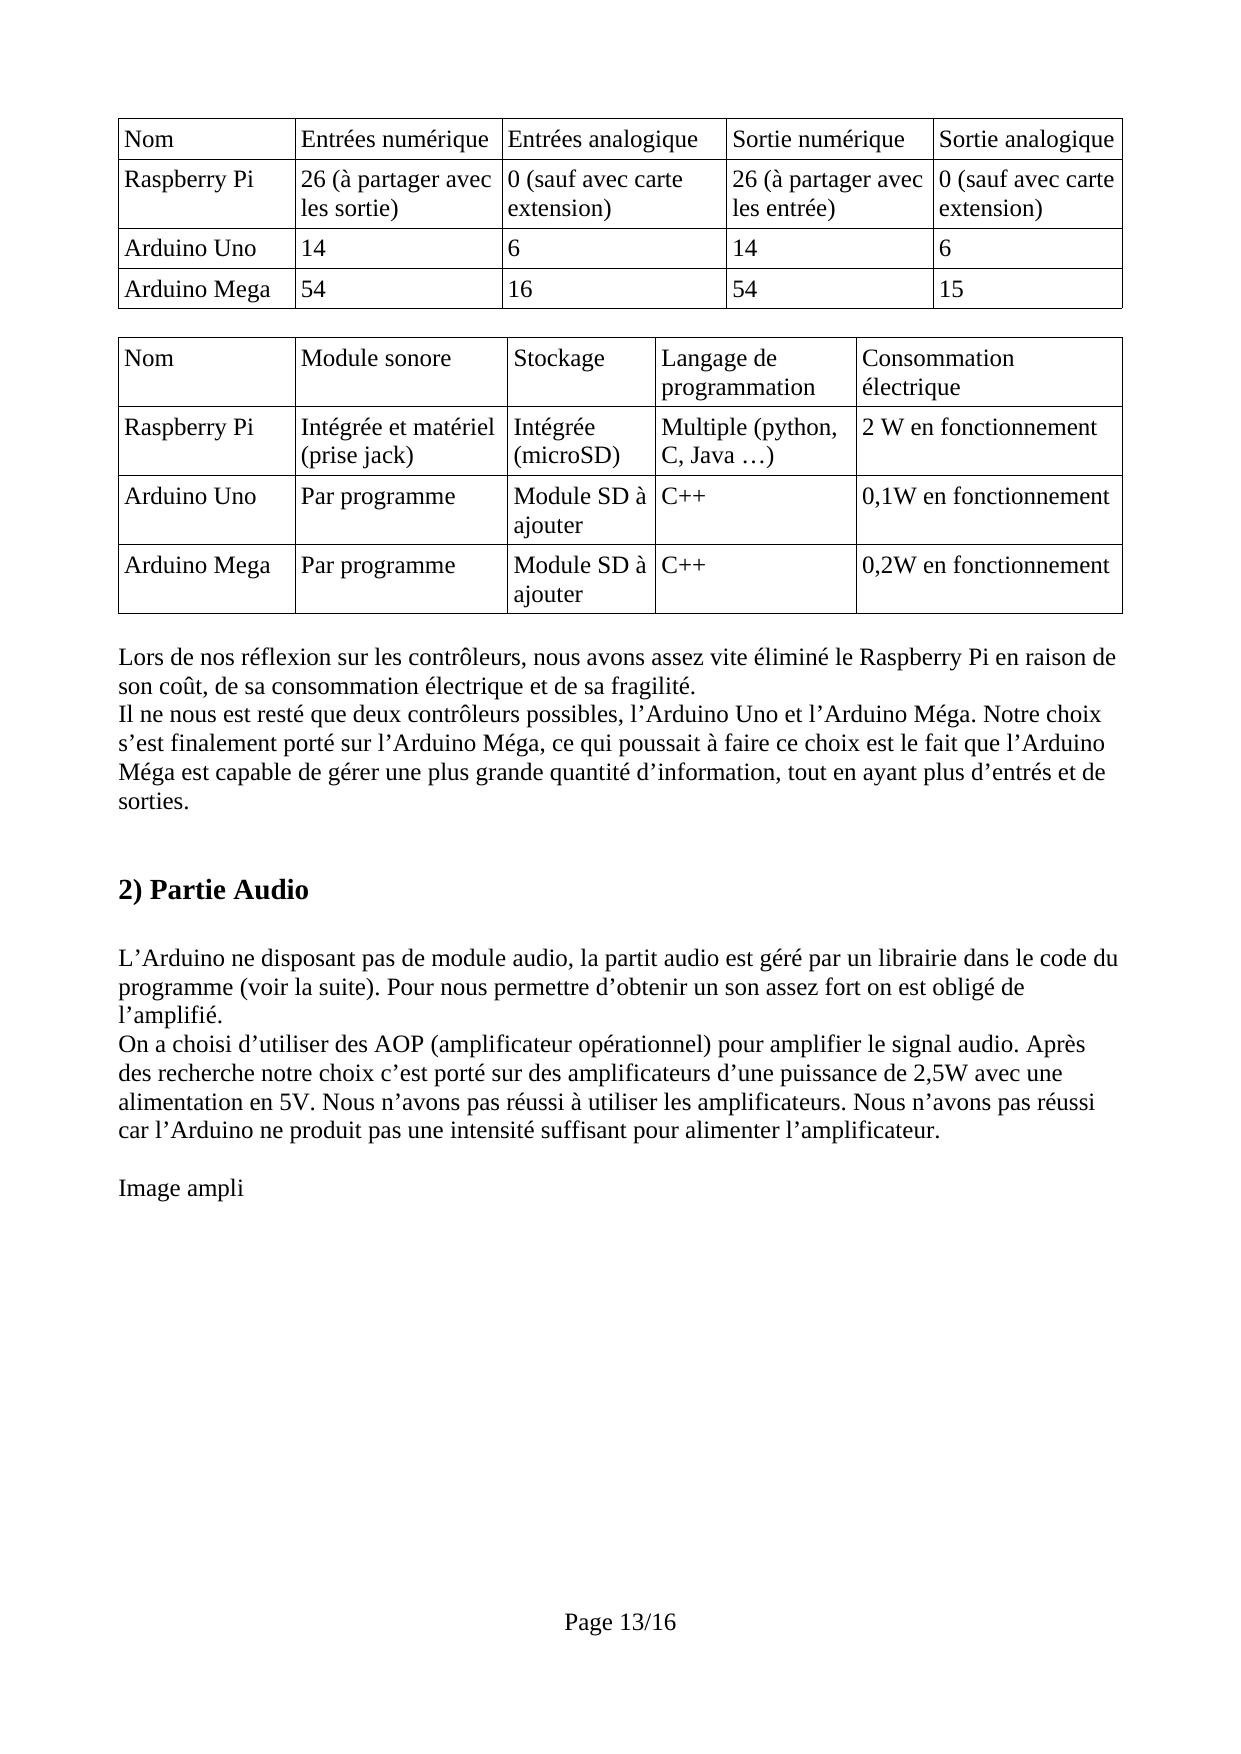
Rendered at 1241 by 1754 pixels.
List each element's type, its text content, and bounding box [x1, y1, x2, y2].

table_cell 0,2W en fonctionnement [857, 545, 1122, 613]
table_cell 0,1W en fonctionnement [857, 476, 1122, 544]
text On a choisi d’utiliser des AOP (amplificateur opérationnel) pour amplifier le signal audio. Après des recherche notre choix c’est porté sur des amplificateurs d’une puissance de 2,5W avec une alimentation en 5V. Nous n’avons pas réussi à utiliser les amplificateurs. Nous n’avons pas réussi car l’Arduino ne produit pas une intensité suffisant pour alimenter l’amplificateur. [118, 1029, 1122, 1144]
table_cell 16 [503, 269, 726, 308]
text Lors de nos réflexion sur les contrôleurs, nous avons assez vite éliminé le Raspberry Pi en raison de son coût, de sa consommation électrique et de sa fragilité. [118, 642, 1122, 699]
table_cell Arduino Uno [119, 476, 295, 544]
table_cell 26 (à partager avec les entrée) [727, 160, 933, 227]
table_cell 14 [296, 229, 502, 268]
text Il ne nous est resté que deux contrôleurs possibles, l’Arduino Uno et l’Arduino Méga. Notre choix s’est finalement porté sur l’Arduino Méga, ce qui poussait à faire ce choix est le fait que l’Arduino Méga est capable de gérer une plus grande quantité d’information, tout en ayant plus d’entrés et de sorties. [118, 699, 1122, 814]
table_header Sortie analogique [934, 119, 1122, 158]
table_cell 14 [727, 229, 933, 268]
table_cell Arduino Mega [119, 545, 295, 613]
text L’Arduino ne disposant pas de module audio, la partit audio est géré par un librairie dans le code du programme (voir la suite). Pour nous permettre d’obtenir un son assez fort on est obligé de l’amplifié. [118, 943, 1122, 1029]
table_header Nom [119, 119, 295, 158]
table_cell Arduino Uno [119, 229, 295, 268]
table_cell Module SD à ajouter [508, 476, 655, 544]
table_cell Module SD à ajouter [508, 545, 655, 613]
text Image ampli [118, 1173, 1122, 1202]
table_cell Raspberry Pi [119, 160, 295, 227]
table_header Entrées analogique [503, 119, 726, 158]
table_cell 54 [727, 269, 933, 308]
subtitle 2) Partie Audio [118, 872, 1122, 906]
table_header Nom [119, 338, 295, 406]
table_header Consommation électrique [857, 338, 1122, 406]
table_header Langage de programmation [656, 338, 856, 406]
table_cell Par programme [296, 476, 507, 544]
table_cell 15 [934, 269, 1122, 308]
table_cell Intégrée et matériel (prise jack) [296, 407, 507, 475]
table_cell 26 (à partager avec les sortie) [296, 160, 502, 227]
table_cell 0 (sauf avec carte extension) [503, 160, 726, 227]
table_cell 2 W en fonctionnement [857, 407, 1122, 475]
table_cell Arduino Mega [119, 269, 295, 308]
table_cell 54 [296, 269, 502, 308]
table_cell Intégrée (microSD) [508, 407, 655, 475]
table_header Entrées numérique [296, 119, 502, 158]
table_cell 0 (sauf avec carte extension) [934, 160, 1122, 227]
table_cell C++ [656, 476, 856, 544]
table_header Sortie numérique [727, 119, 933, 158]
table_cell 6 [934, 229, 1122, 268]
table_cell Raspberry Pi [119, 407, 295, 475]
table_cell C++ [656, 545, 856, 613]
table_header Module sonore [296, 338, 507, 406]
table_cell 6 [503, 229, 726, 268]
table_cell Multiple (python, C, Java …) [656, 407, 856, 475]
table_cell Par programme [296, 545, 507, 613]
table_header Stockage [508, 338, 655, 406]
